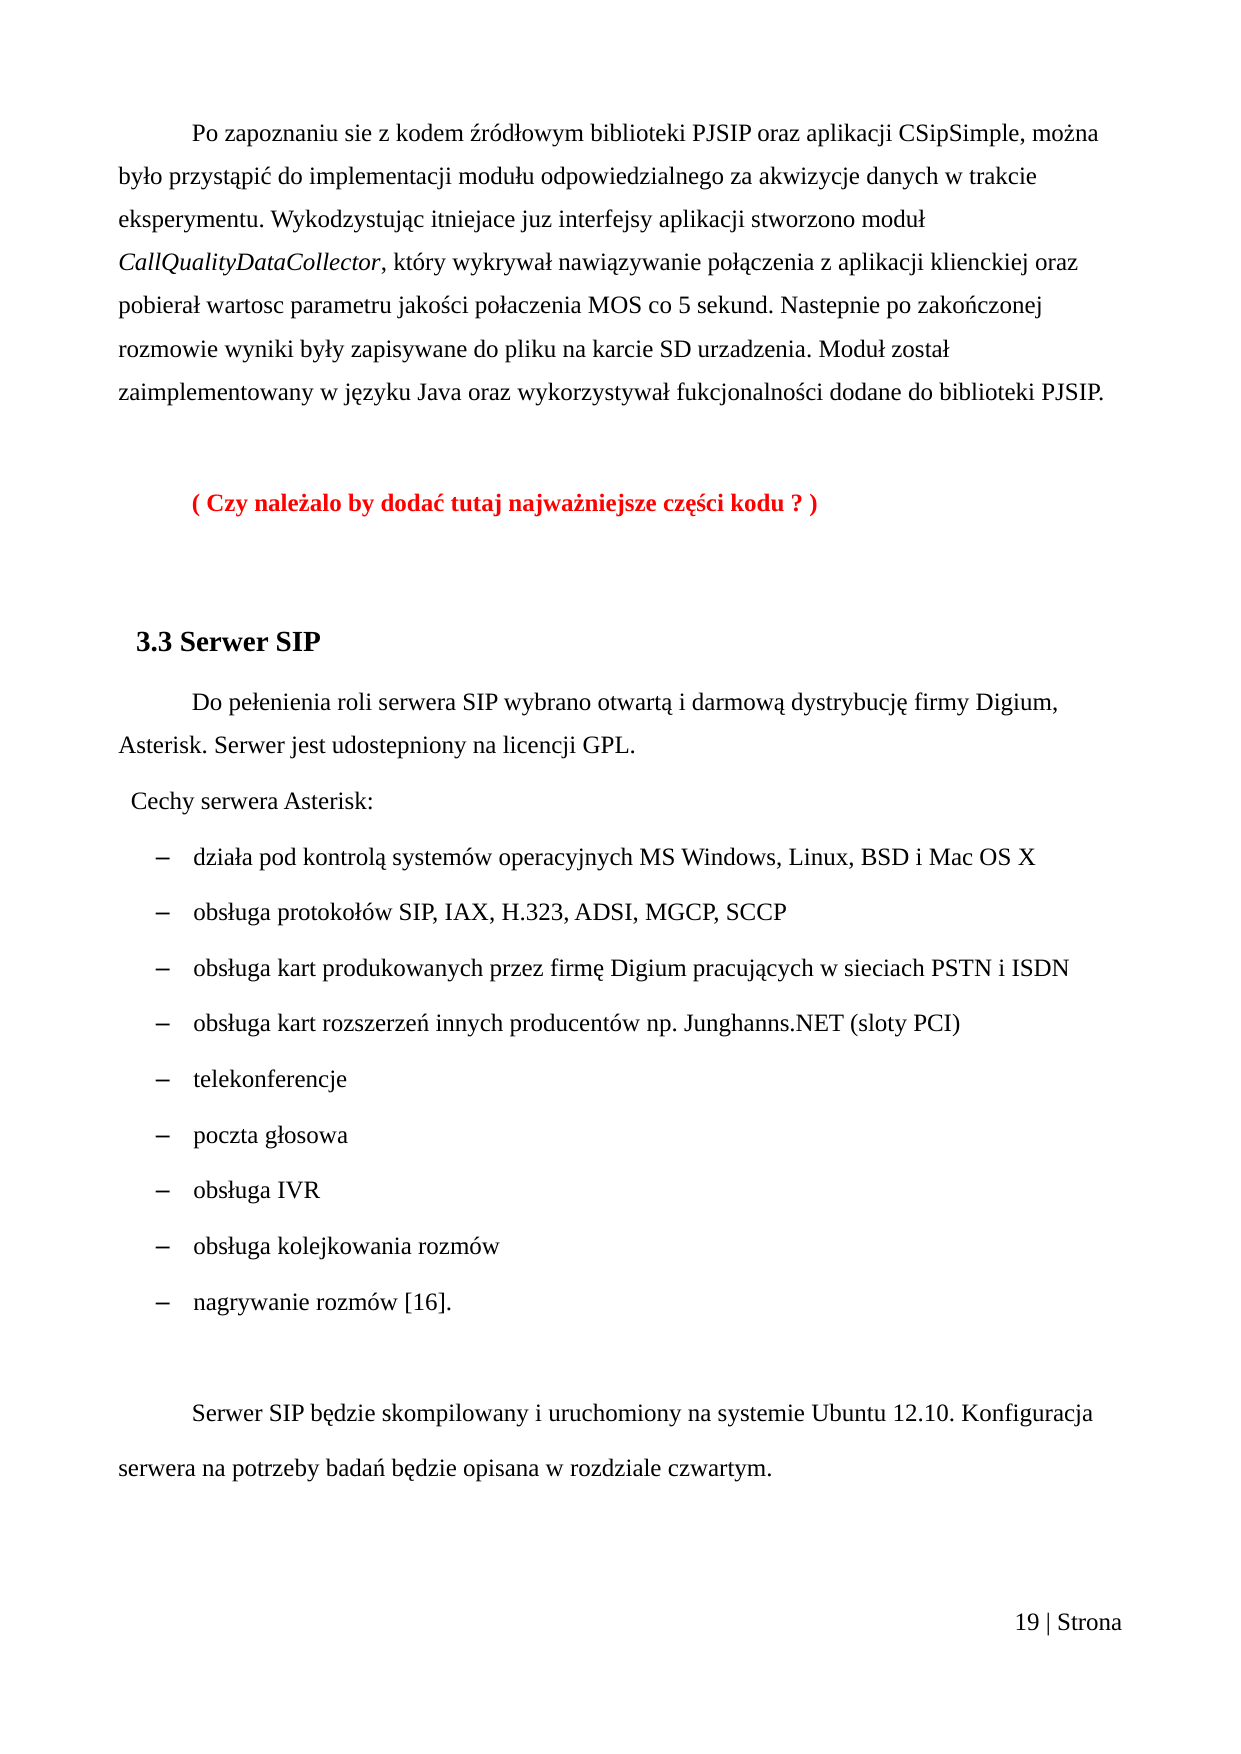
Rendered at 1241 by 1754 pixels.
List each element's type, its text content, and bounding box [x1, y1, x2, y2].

list działa pod kontrolą systemów operacyjnych MS Windows, Linux, BSD i Mac OS X [156, 842, 1122, 870]
text Do pełenienia roli serwera SIP wybrano otwartą i darmową dystrybucję firmy Digium, Asterisk. Serwer jest udostepniony na licencji GPL. [118, 687, 1122, 759]
list telekonferencje [156, 1064, 1122, 1093]
list obsługa kart produkowanych przez firmę Digium pracujących w sieciach PSTN i ISDN [156, 953, 1122, 982]
text Po zapoznaniu sie z kodem źródłowym biblioteki PJSIP oraz aplikacji CSipSimple, można było przystąpić do implementacji modułu odpowiedzialnego za akwizycje danych w trakcie eksperymentu. Wykodzystując itniejace juz interfejsy aplikacji stworzono moduł CallQualityDataCollector, który wykrywał nawiązywanie połączenia z aplikacji klienckiej oraz pobierał wartosc parametru jakości połaczenia MOS co 5 sekund. Nastepnie po zakończonej rozmowie wyniki były zapisywane do pliku na karcie SD urzadzenia. Moduł został zaimplementowany w języku Java oraz wykorzystywał fukcjonalności dodane do biblioteki PJSIP. [118, 118, 1122, 406]
list obsługa kolejkowania rozmów [156, 1231, 1122, 1260]
list nagrywanie rozmów [16]. [156, 1287, 1122, 1315]
list obsługa IVR [156, 1175, 1122, 1204]
list obsługa protokołów SIP, IAX, H.323, ADSI, MGCP, SCCP [156, 897, 1122, 926]
text serwera na potrzeby badań będzie opisana w rozdziale czwartym. [118, 1453, 1122, 1482]
text ( Czy należalo by dodać tutaj najważniejsze części kodu ? ) [118, 488, 1122, 517]
text Cechy serwera Asterisk: [118, 786, 1122, 815]
list poczta głosowa [156, 1120, 1122, 1148]
subtitle 3.3 Serwer SIP [136, 624, 1122, 658]
list obsługa kart rozszerzeń innych producentów np. Junghanns.NET (sloty PCI) [156, 1008, 1122, 1037]
text Serwer SIP będzie skompilowany i uruchomiony na systemie Ubuntu 12.10. Konfiguracja [118, 1398, 1122, 1427]
